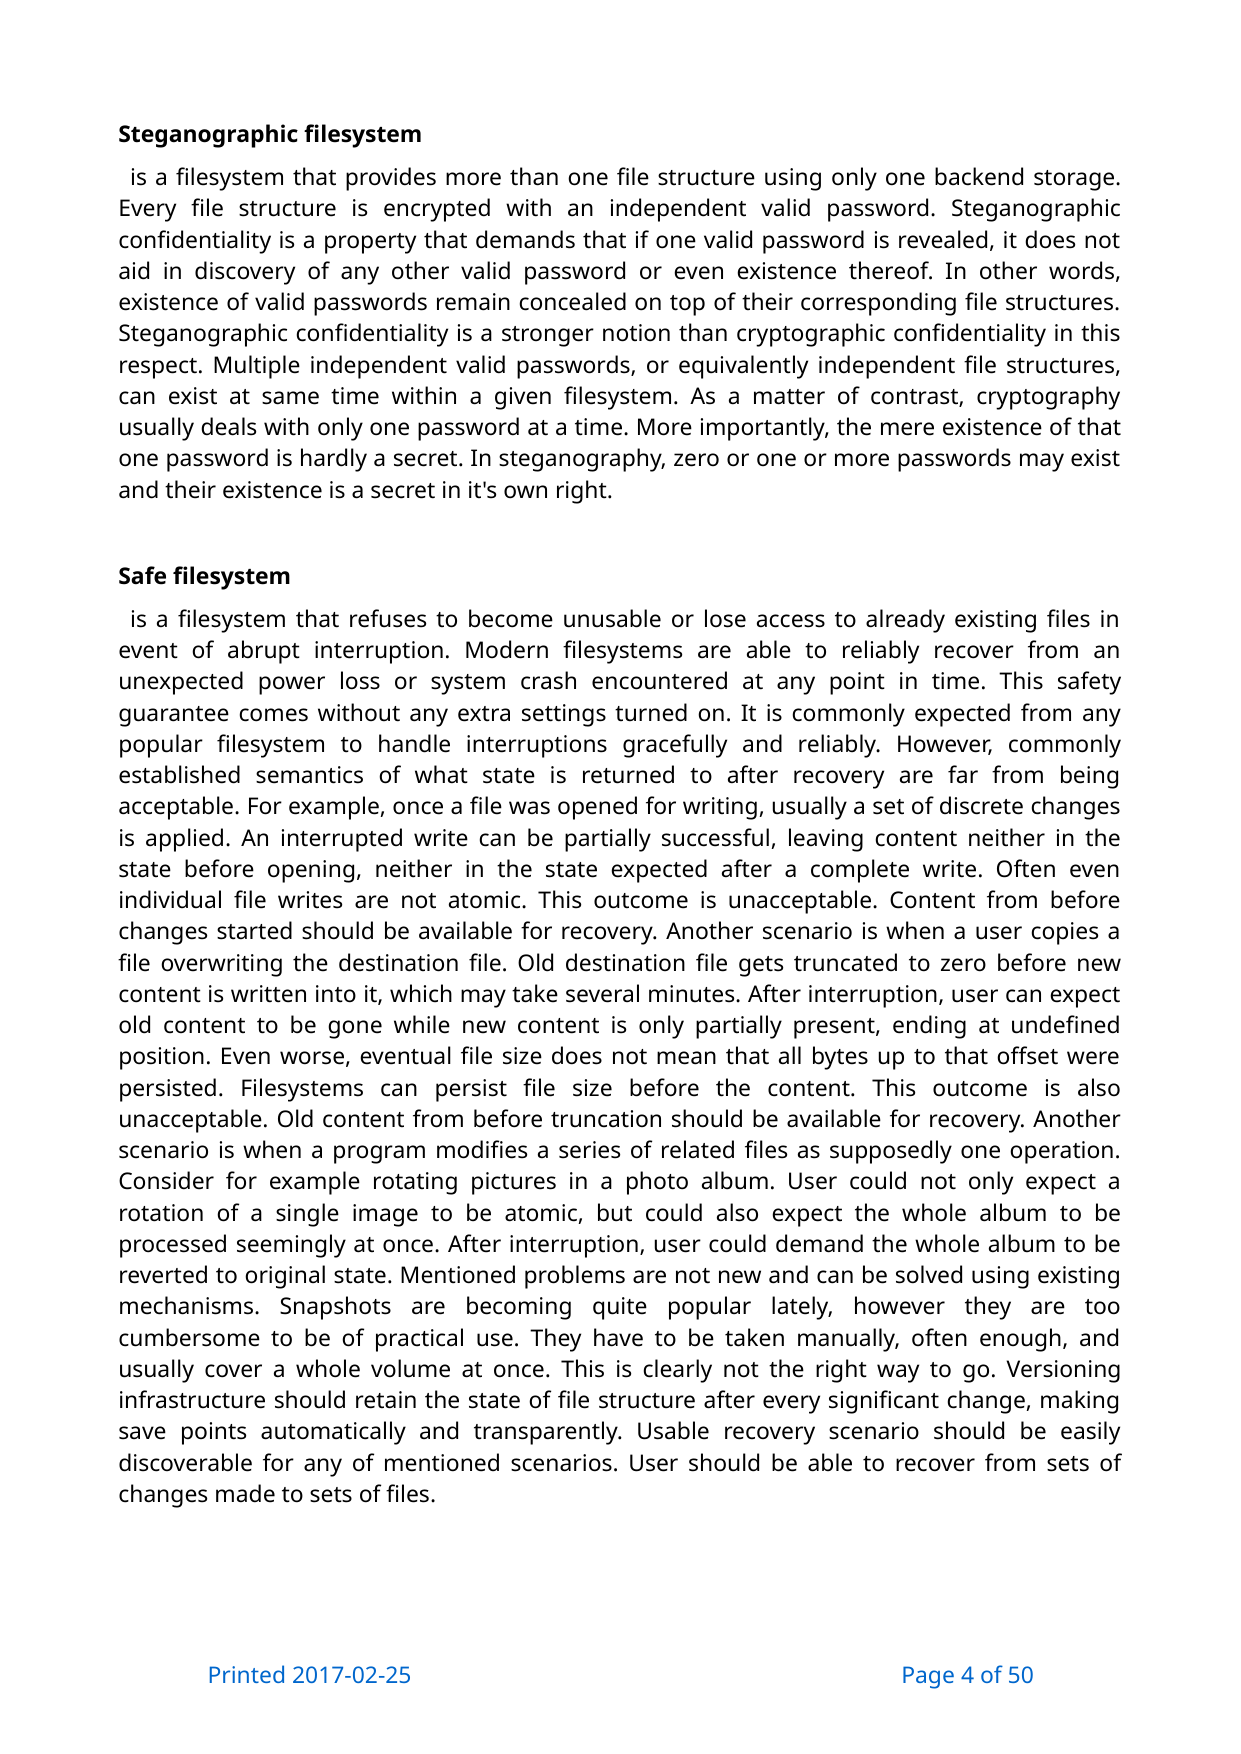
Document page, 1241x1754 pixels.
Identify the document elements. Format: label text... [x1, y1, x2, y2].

text is a filesystem that provides more than one file structure using only one backend storage. Every file structure is encrypted with an independent valid password. Steganographic confidentiality is a property that demands that if one valid password is revealed, it does not aid in discovery of any other valid password or even existence thereof. In other words, existence of valid passwords remain concealed on top of their corresponding file structures. Steganographic confidentiality is a stronger notion than cryptographic confidentiality in this respect. Multiple independent valid passwords, or equivalently independent file structures, can exist at same time within a given filesystem. As a matter of contrast, cryptography usually deals with only one password at a time. More importantly, the mere existence of that one password is hardly a secret. In steganography, zero or one or more passwords may exist and their existence is a secret in it's own right. [118, 161, 1122, 505]
subtitle Safe filesystem [118, 560, 1122, 591]
subtitle Steganographic filesystem [118, 118, 1122, 149]
text is a filesystem that refuses to become unusable or lose access to already existing files in event of abrupt interruption. Modern filesystems are able to reliably recover from an unexpected power loss or system crash encountered at any point in time. This safety guarantee comes without any extra settings turned on. It is commonly expected from any popular filesystem to handle interruptions gracefully and reliably. However, commonly established semantics of what state is returned to after recovery are far from being acceptable. For example, once a file was opened for writing, usually a set of discrete changes is applied. An interrupted write can be partially successful, leaving content neither in the state before opening, neither in the state expected after a complete write. Often even individual file writes are not atomic. This outcome is unacceptable. Content from before changes started should be available for recovery. Another scenario is when a user copies a file overwriting the destination file. Old destination file gets truncated to zero before new content is written into it, which may take several minutes. After interruption, user can expect old content to be gone while new content is only partially present, ending at undefined position. Even worse, eventual file size does not mean that all bytes up to that offset were persisted. Filesystems can persist file size before the content. This outcome is also unacceptable. Old content from before truncation should be available for recovery. Another scenario is when a program modifies a series of related files as supposedly one operation. Consider for example rotating pictures in a photo album. User could not only expect a rotation of a single image to be atomic, but could also expect the whole album to be processed seemingly at once. After interruption, user could demand the whole album to be reverted to original state. Mentioned problems are not new and can be solved using existing mechanisms. Snapshots are becoming quite popular lately, however they are too cumbersome to be of practical use. They have to be taken manually, often enough, and usually cover a whole volume at once. This is clearly not the right way to go. Versioning infrastructure should retain the state of file structure after every significant change, making save points automatically and transparently. Usable recovery scenario should be easily discoverable for any of mentioned scenarios. User should be able to recover from sets of changes made to sets of files. [118, 603, 1122, 1509]
